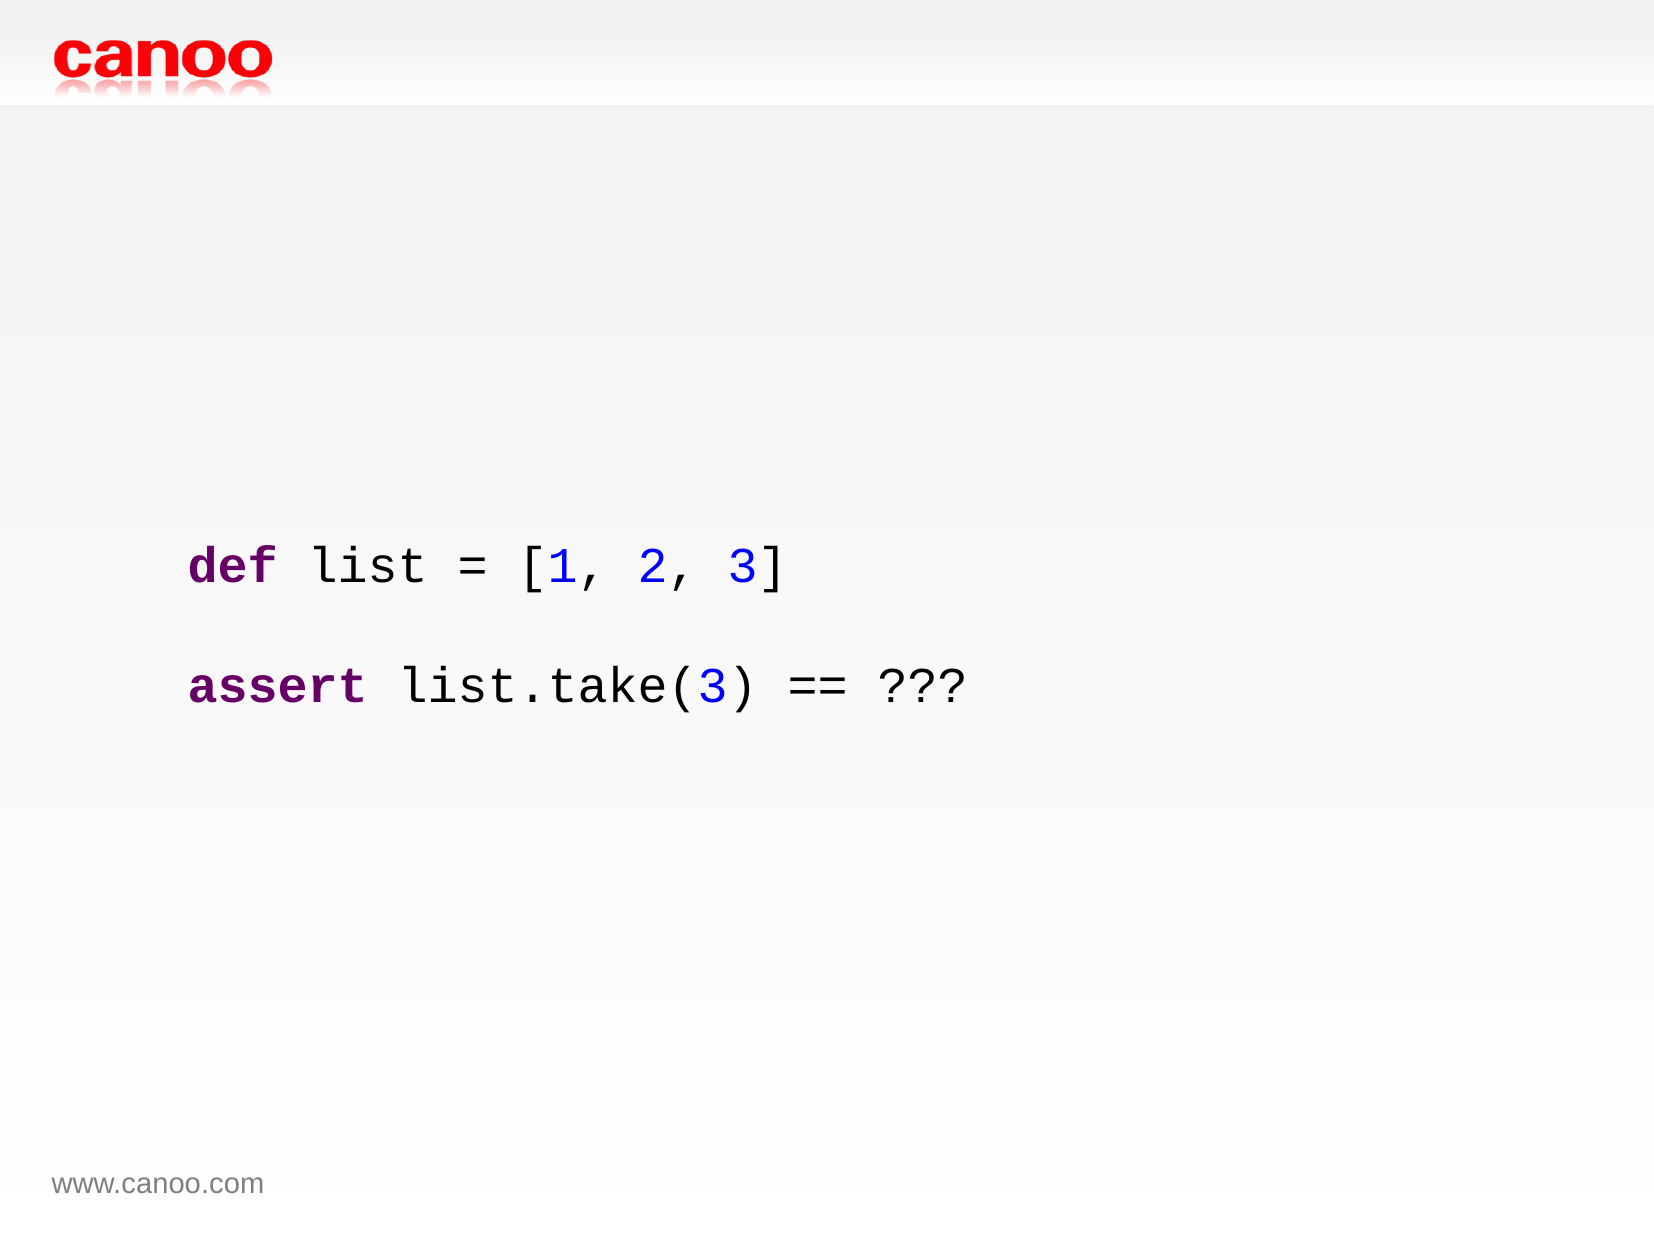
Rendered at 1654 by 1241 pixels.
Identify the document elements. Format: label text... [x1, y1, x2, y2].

picture [51, 37, 273, 119]
text_box def list = [1, 2, 3] assert list.take(3) == ??? [187, 145, 1609, 1100]
